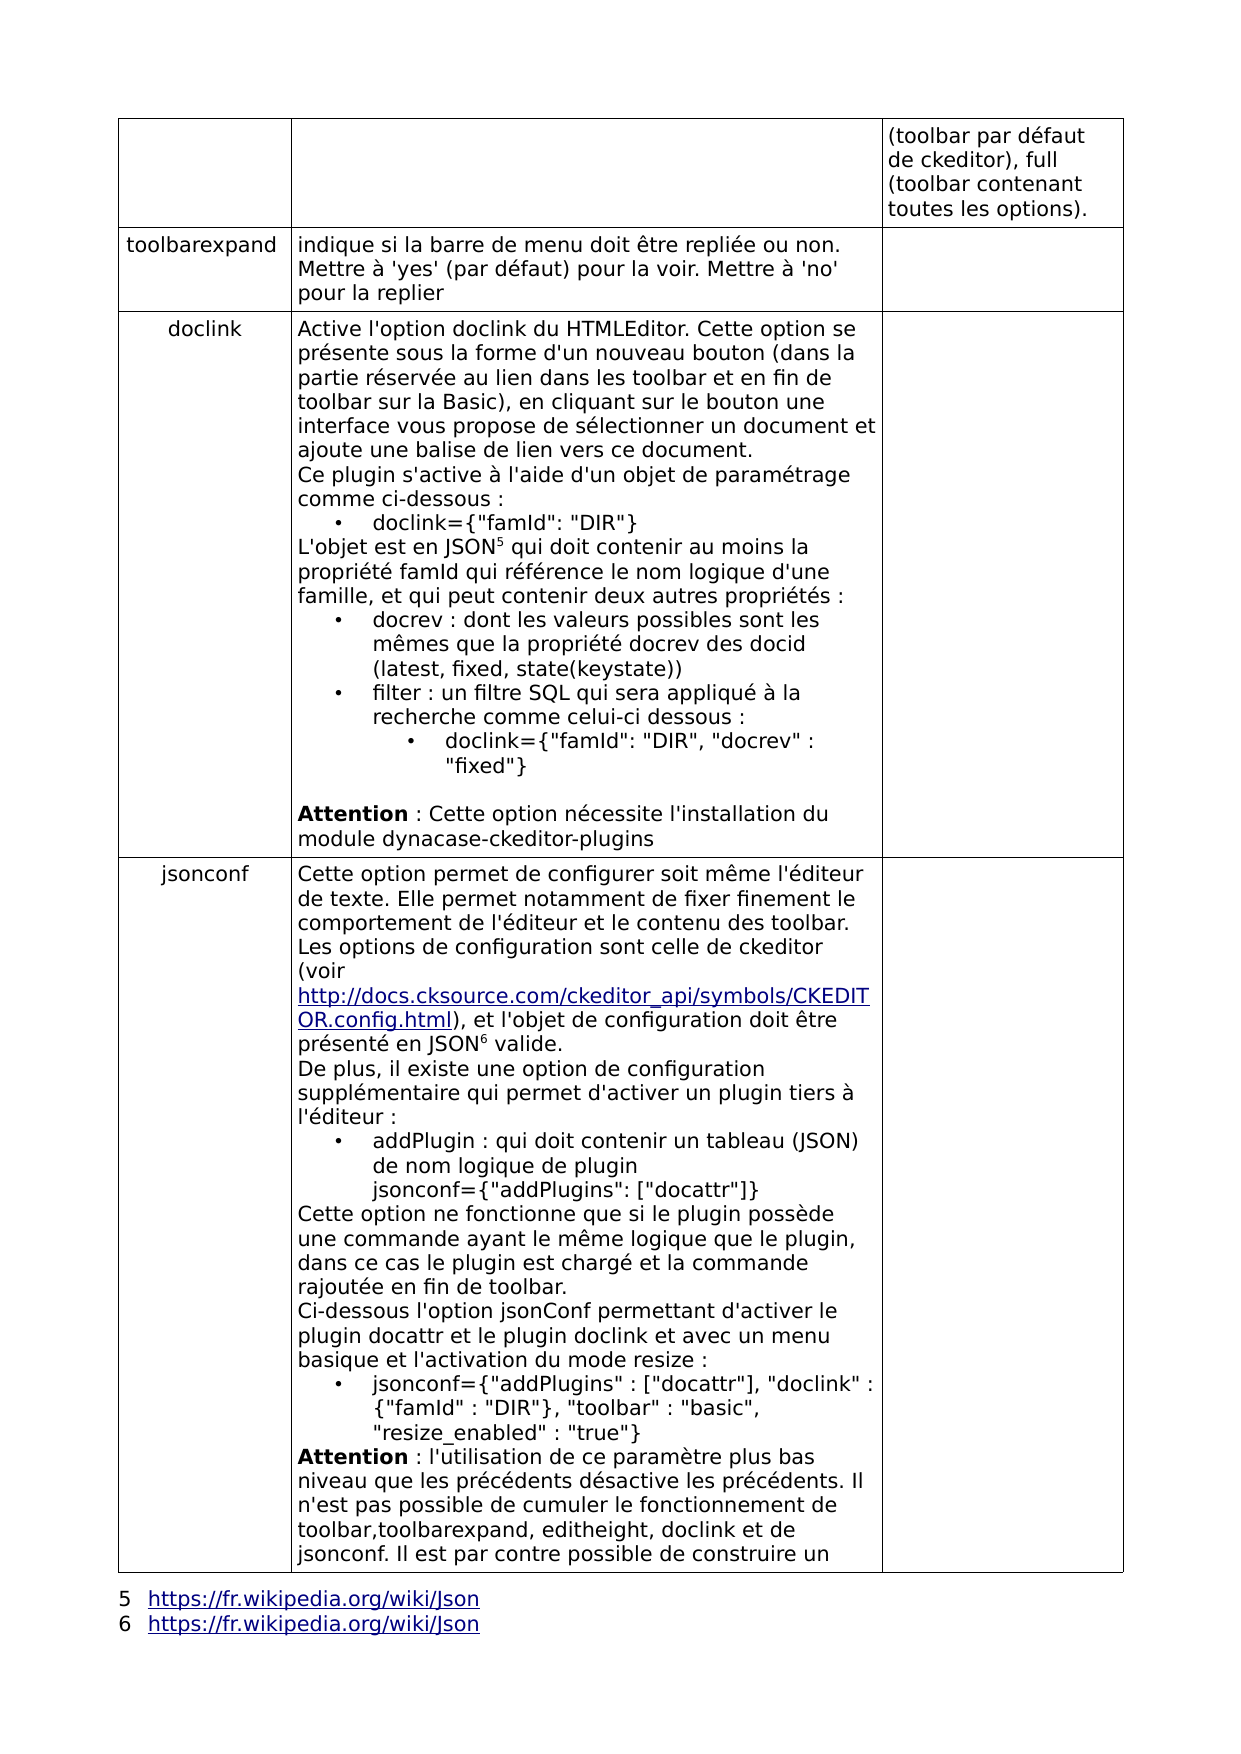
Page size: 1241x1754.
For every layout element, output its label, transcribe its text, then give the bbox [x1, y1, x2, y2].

table_cell [883, 228, 1123, 311]
table_cell [883, 858, 1123, 1572]
table_cell (toolbar par défaut de ckeditor), full (toolbar contenant toutes les options). [883, 119, 1123, 227]
table_cell Active l'option doclink du HTMLEditor. Cette option se présente sous la forme d'un nouveau bouton (dans la partie réservée au lien dans les toolbar et en fin de toolbar sur la Basic), en cliquant sur le bouton une interface vous propose de sélectionner un document et ajoute une balise de lien vers ce document. Ce plugin s'active à l'aide d'un objet de paramétrage comme ci-dessous : doclink={"famId": "DIR"} L'objet est en JSON qui doit contenir au moins la propriété famId qui référence le nom logique d'une famille, et qui peut contenir deux autres propriétés : docrev : dont les valeurs possibles sont les mêmes que la propriété docrev des docid (latest, fixed, state(keystate)) filter : un filtre SQL qui sera appliqué à la recherche comme celui-ci dessous : doclink={"famId": "DIR", "docrev" : "fixed"} Attention : Cette option nécessite l'installation du module dynacase-ckeditor-plugins [292, 312, 882, 857]
table_cell [883, 312, 1123, 857]
table_cell [292, 119, 882, 227]
table_cell Cette option permet de configurer soit même l'éditeur de texte. Elle permet notamment de fixer finement le comportement de l'éditeur et le contenu des toolbar. Les options de configuration sont celle de ckeditor (voir http://docs.cksource.com/ckeditor_api/symbols/CKEDITOR.config.html), et l'objet de configuration doit être présenté en JSON valide. De plus, il existe une option de configuration supplémentaire qui permet d'activer un plugin tiers à l'éditeur : addPlugin : qui doit contenir un tableau (JSON) de nom logique de plugin jsonconf={"addPlugins": ["docattr"]} Cette option ne fonctionne que si le plugin possède une commande ayant le même logique que le plugin, dans ce cas le plugin est chargé et la commande rajoutée en fin de toolbar. Ci-dessous l'option jsonConf permettant d'activer le plugin docattr et le plugin doclink et avec un menu basique et l'activation du mode resize : jsonconf={"addPlugins" : ["docattr"], "doclink" : {"famId" : "DIR"}, "toolbar" : "basic", "resize_enabled" : "true"} Attention : l'utilisation de ce paramètre plus bas niveau que les précédents désactive les précédents. Il n'est pas possible de cumuler le fonctionnement de toolbar,toolbarexpand, editheight, doclink et de jsonconf. Il est par contre possible de construire un [292, 858, 882, 1572]
table_cell toolbarexpand [119, 228, 291, 311]
table_cell indique si la barre de menu doit être repliée ou non. Mettre à 'yes' (par défaut) pour la voir. Mettre à 'no' pour la replier [292, 228, 882, 311]
table_cell jsonconf [119, 858, 291, 1572]
table_cell doclink [119, 312, 291, 857]
table_cell [119, 119, 291, 227]
